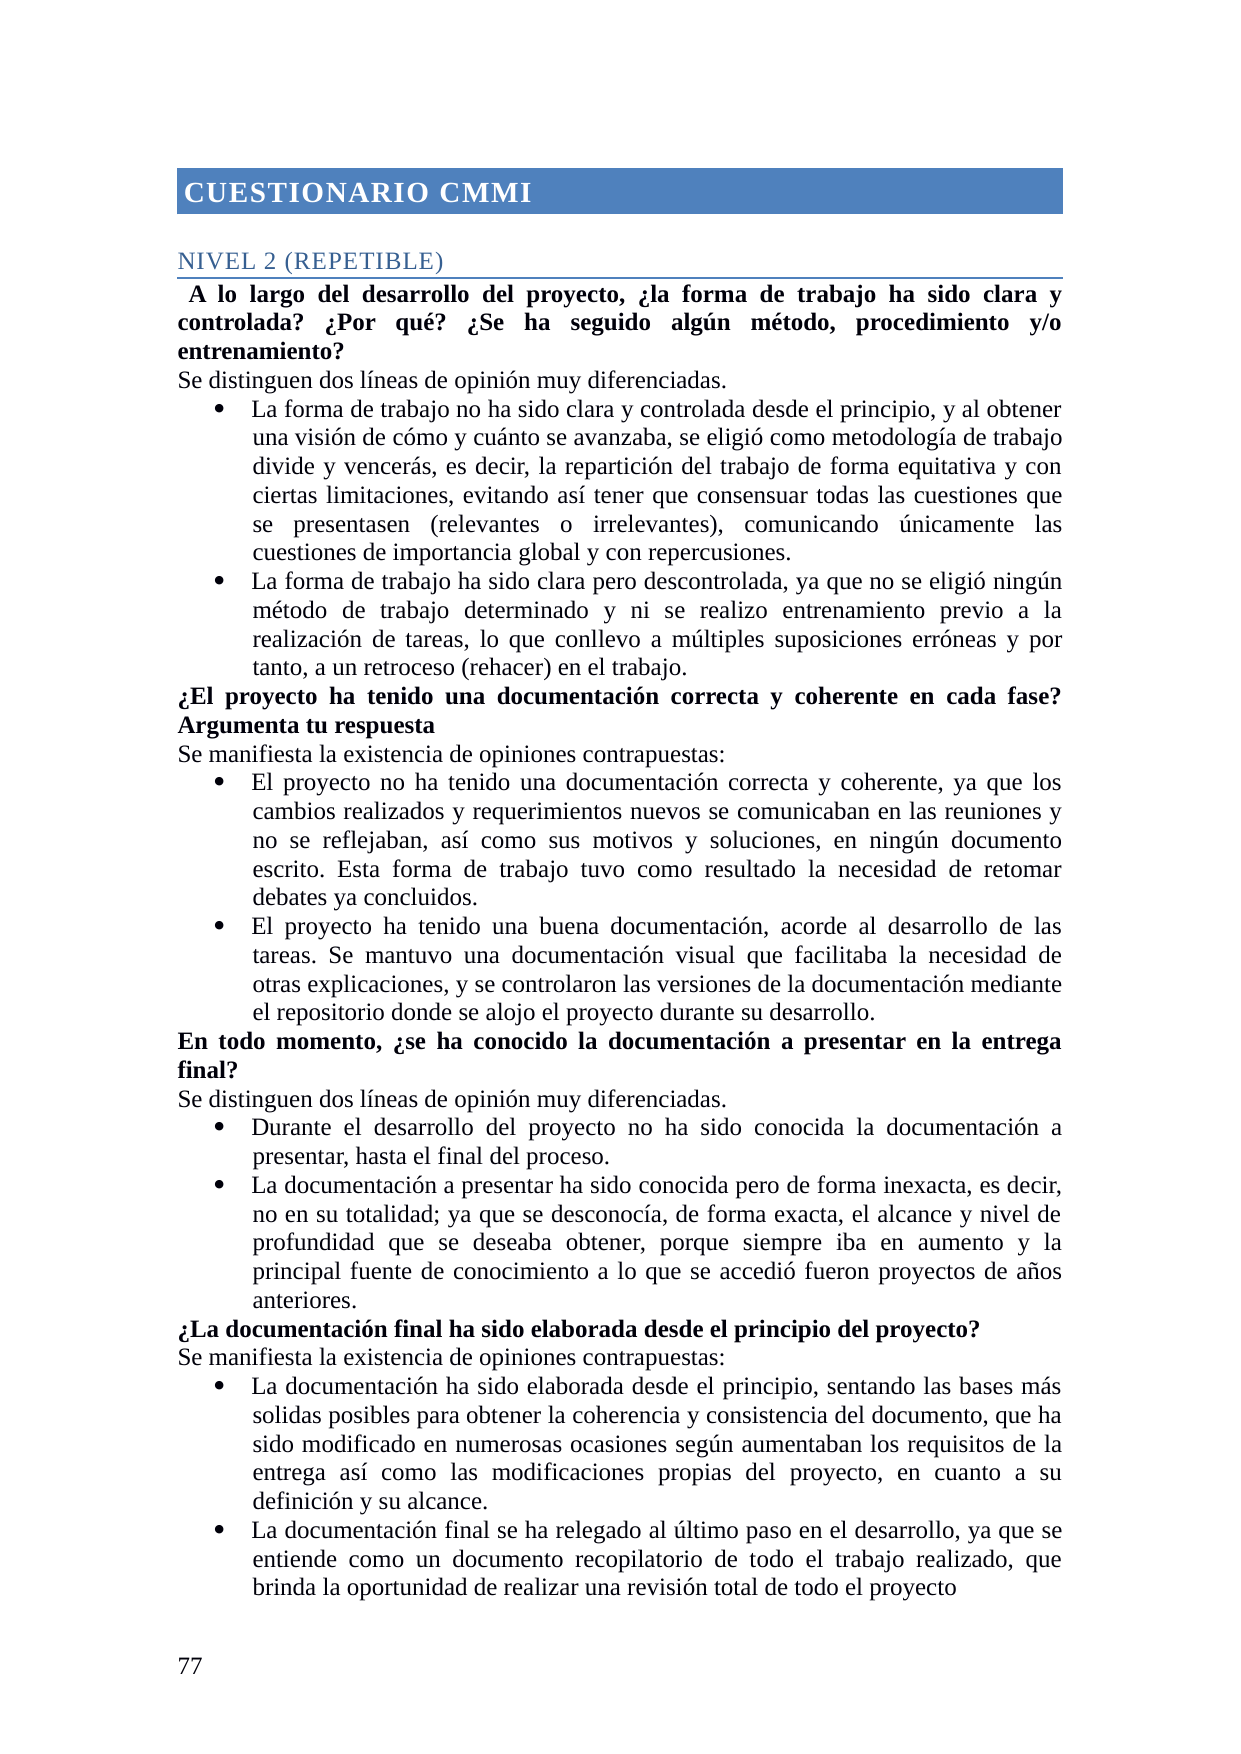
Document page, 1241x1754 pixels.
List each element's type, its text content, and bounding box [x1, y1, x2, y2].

text A lo largo del desarrollo del proyecto, ¿la forma de trabajo ha sido clara y controlada? ¿Por qué? ¿Se ha seguido algún método, procedimiento y/o entrenamiento? [177, 279, 1063, 365]
list La forma de trabajo ha sido clara pero descontrolada, ya que no se eligió ningún método de trabajo determinado y ni se realizo entrenamiento previo a la realización de tareas, lo que conllevo a múltiples suposiciones erróneas y por tanto, a un retroceso (rehacer) en el trabajo. [215, 566, 1063, 681]
text Se distinguen dos líneas de opinión muy diferenciadas. [177, 1084, 1063, 1112]
text Se manifiesta la existencia de opiniones contrapuestas: [177, 739, 1063, 767]
list La documentación ha sido elaborada desde el principio, sentando las bases más solidas posibles para obtener la coherencia y consistencia del documento, que ha sido modificado en numerosas ocasiones según aumentaban los requisitos de la entrega así como las modificaciones propias del proyecto, en cuanto a su definición y su alcance. [215, 1371, 1063, 1515]
subtitle Cuestionario CMMI [184, 175, 1057, 208]
list La documentación a presentar ha sido conocida pero de forma inexacta, es decir, no en su totalidad; ya que se desconocía, de forma exacta, el alcance y nivel de profundidad que se deseaba obtener, porque siempre iba en aumento y la principal fuente de conocimiento a lo que se accedió fueron proyectos de años anteriores. [215, 1170, 1063, 1314]
list El proyecto ha tenido una buena documentación, acorde al desarrollo de las tareas. Se mantuvo una documentación visual que facilitaba la necesidad de otras explicaciones, y se controlaron las versiones de la documentación mediante el repositorio donde se alojo el proyecto durante su desarrollo. [215, 911, 1063, 1026]
text Se distinguen dos líneas de opinión muy diferenciadas. [177, 365, 1063, 394]
subtitle NIVEL 2 (REPETIBLE) [177, 246, 1063, 277]
text Se manifiesta la existencia de opiniones contrapuestas: [177, 1342, 1063, 1371]
list Durante el desarrollo del proyecto no ha sido conocida la documentación a presentar, hasta el final del proceso. [215, 1112, 1063, 1170]
list El proyecto no ha tenido una documentación correcta y coherente, ya que los cambios realizados y requerimientos nuevos se comunicaban en las reuniones y no se reflejaban, así como sus motivos y soluciones, en ningún documento escrito. Esta forma de trabajo tuvo como resultado la necesidad de retomar debates ya concluidos. [215, 767, 1063, 911]
list La forma de trabajo no ha sido clara y controlada desde el principio, y al obtener una visión de cómo y cuánto se avanzaba, se eligió como metodología de trabajo divide y vencerás, es decir, la repartición del trabajo de forma equitativa y con ciertas limitaciones, evitando así tener que consensuar todas las cuestiones que se presentasen (relevantes o irrelevantes), comunicando únicamente las cuestiones de importancia global y con repercusiones. [215, 394, 1063, 566]
text ¿La documentación final ha sido elaborada desde el principio del proyecto? [177, 1314, 1063, 1342]
text ¿El proyecto ha tenido una documentación correcta y coherente en cada fase? Argumenta tu respuesta [177, 681, 1063, 739]
text En todo momento, ¿se ha conocido la documentación a presentar en la entrega final? [177, 1026, 1063, 1084]
list La documentación final se ha relegado al último paso en el desarrollo, ya que se entiende como un documento recopilatorio de todo el trabajo realizado, que brinda la oportunidad de realizar una revisión total de todo el proyecto [215, 1515, 1063, 1601]
